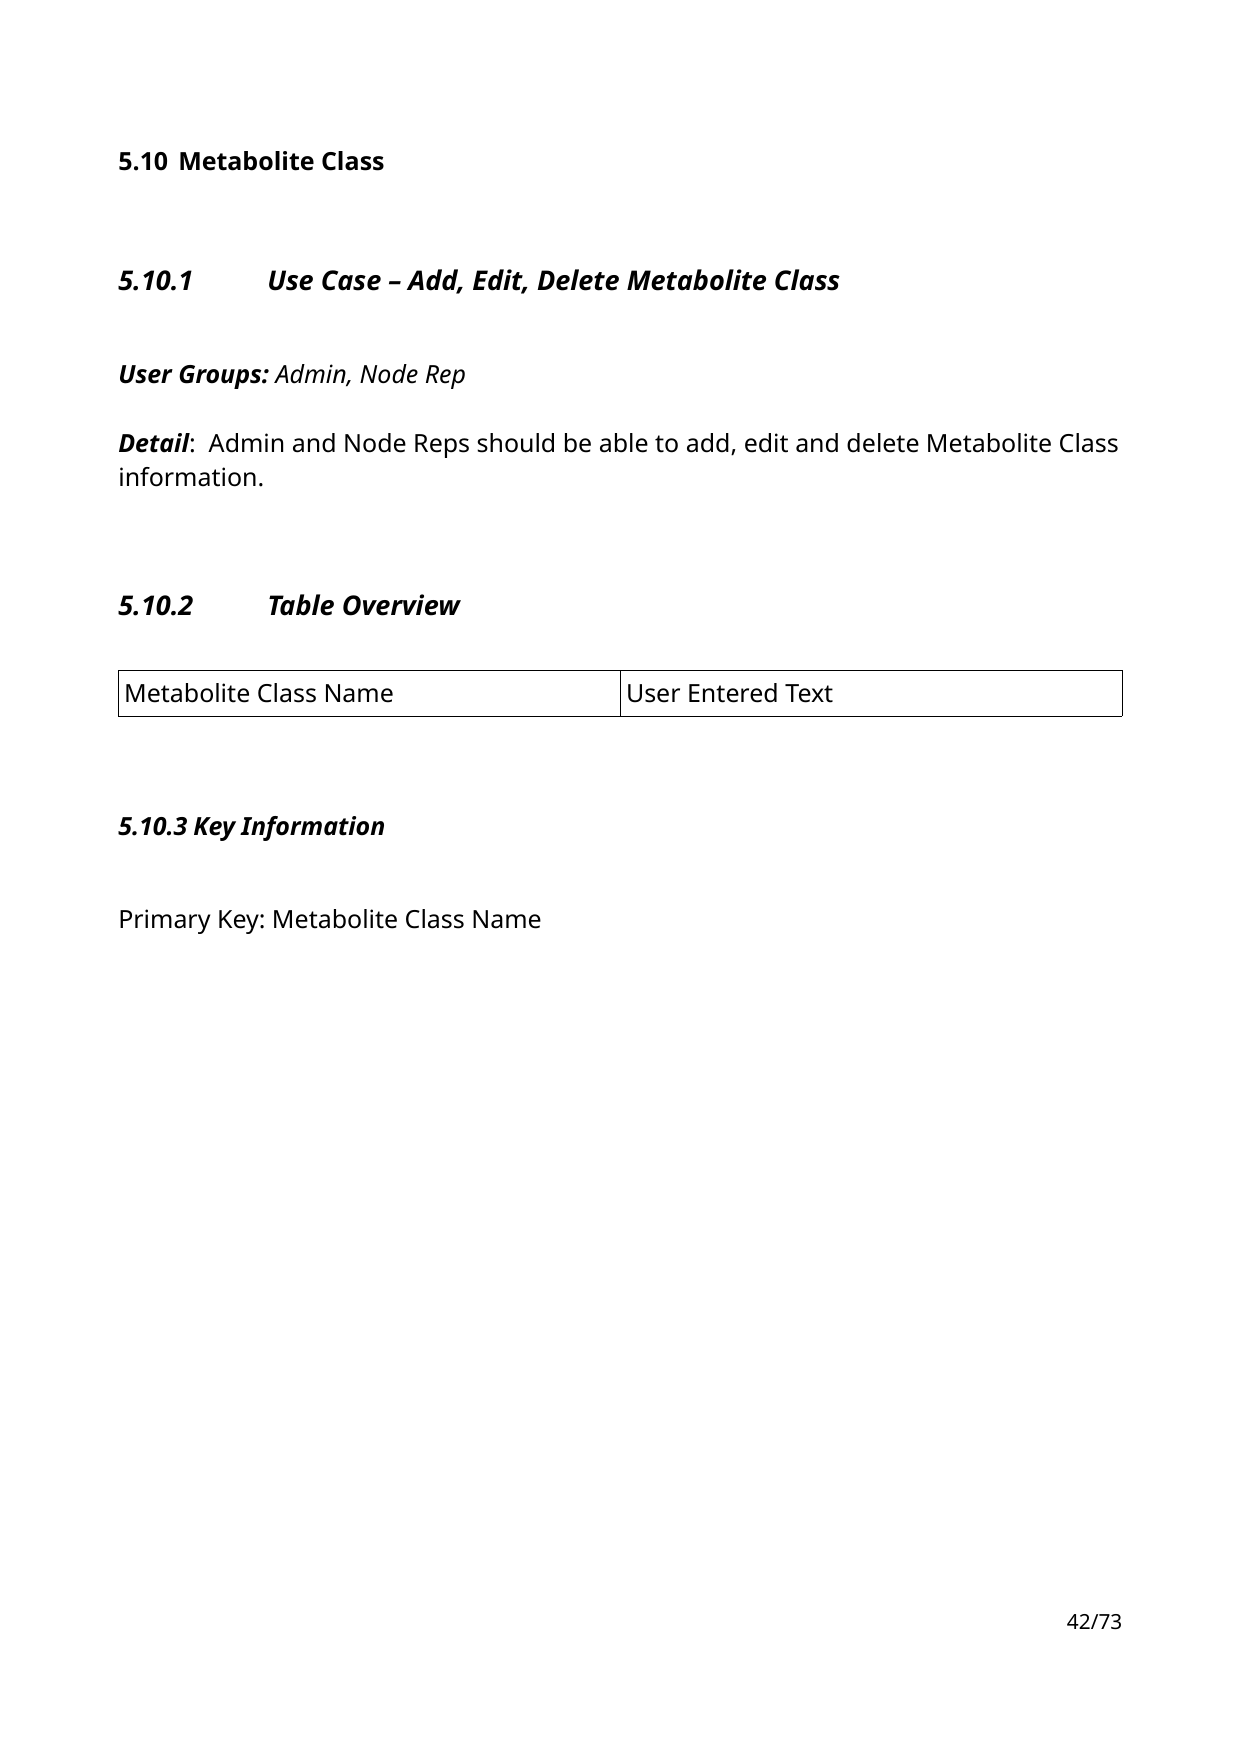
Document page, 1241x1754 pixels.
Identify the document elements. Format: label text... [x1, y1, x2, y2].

subtitle Metabolite Class [118, 143, 1122, 177]
subtitle Key Information [118, 809, 1122, 843]
subtitle Table Overview [118, 587, 1122, 623]
text User Groups: Admin, Node Rep [118, 357, 1122, 391]
table_header Metabolite Class Name [119, 671, 620, 716]
text Primary Key: Metabolite Class Name [118, 902, 1122, 936]
subtitle Use Case – Add, Edit, Delete Metabolite Class [118, 261, 1122, 298]
table_header User Entered Text [621, 671, 1122, 716]
text Detail: Admin and Node Reps should be able to add, edit and delete Metabolite Class information. [118, 425, 1122, 493]
